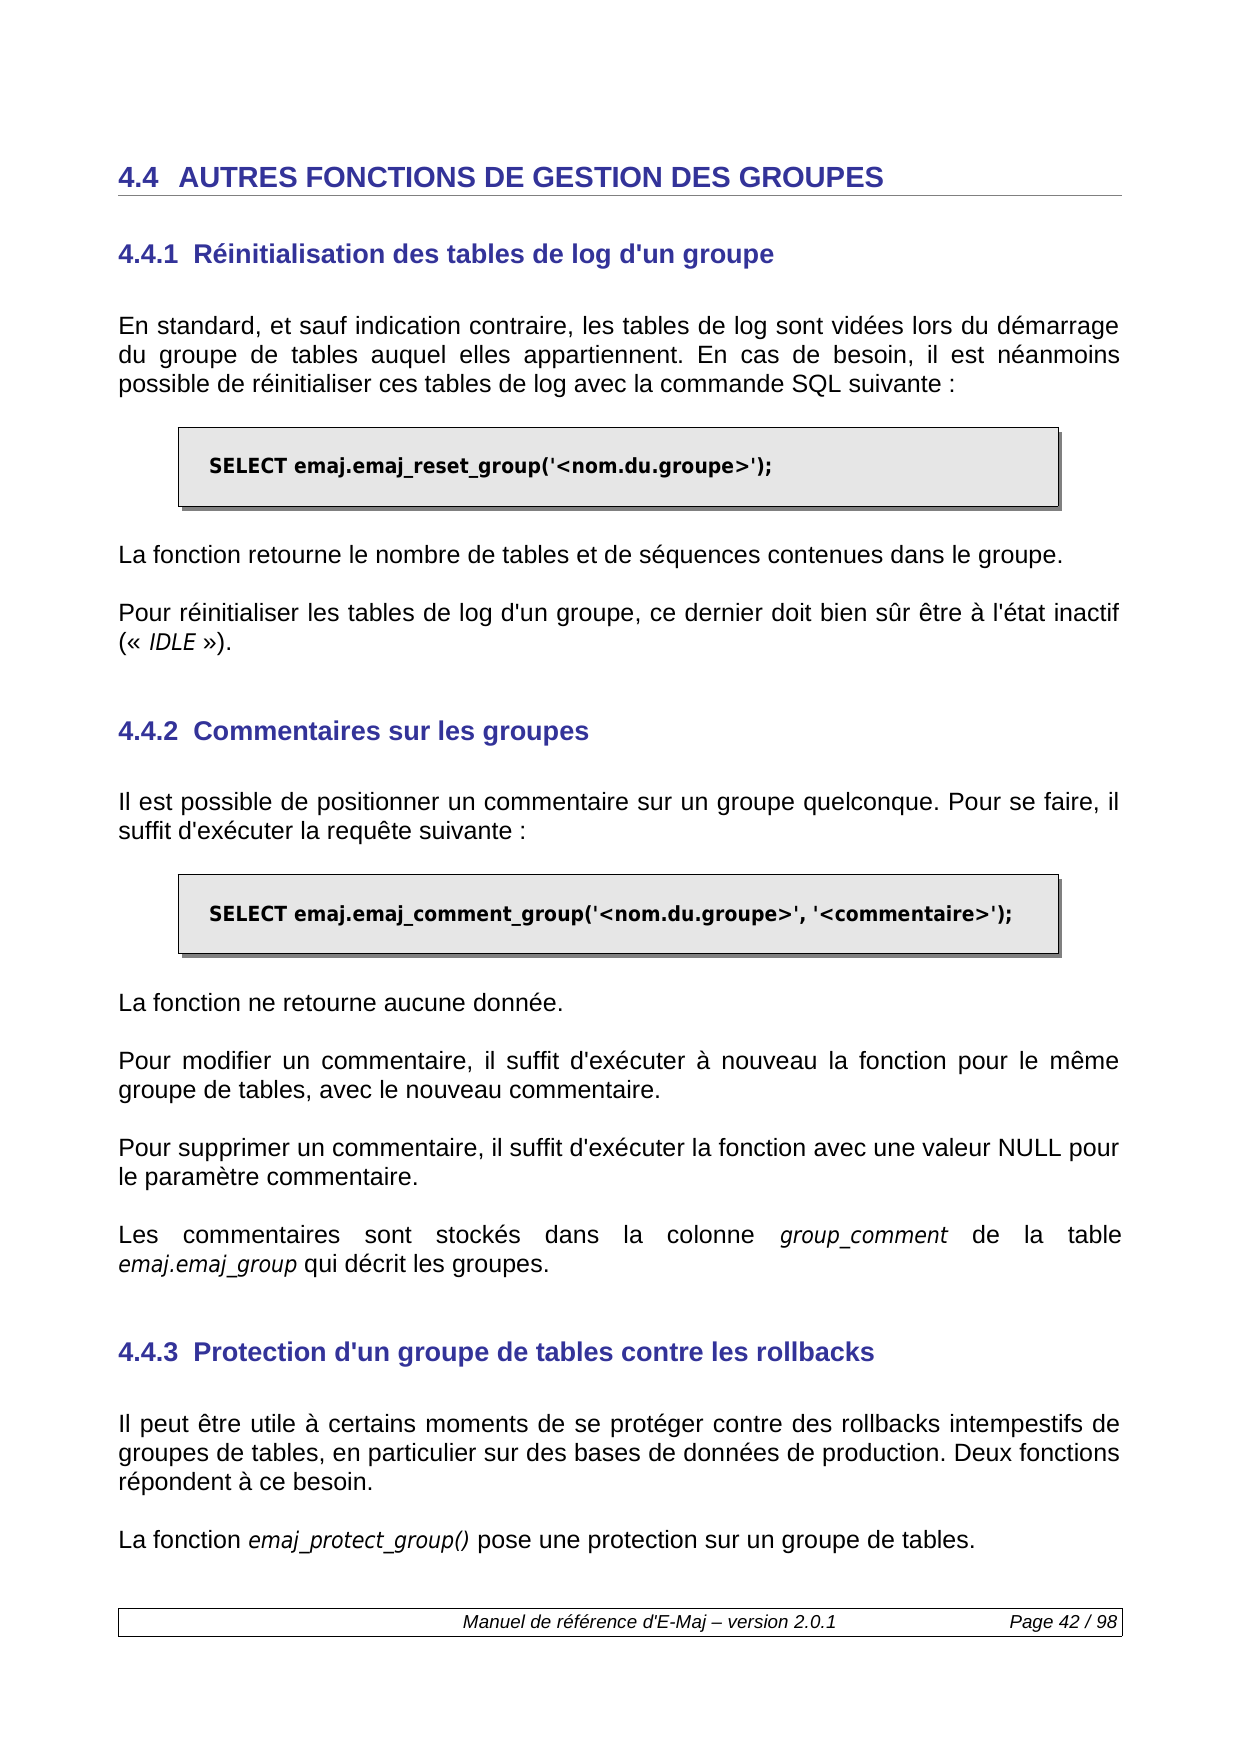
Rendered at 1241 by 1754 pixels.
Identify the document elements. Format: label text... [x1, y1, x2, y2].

subtitle Autres fonctions de gestion des groupes [118, 160, 1122, 195]
subtitle Réinitialisation des tables de log d'un groupe [118, 238, 1122, 269]
text SELECT emaj.emaj_comment_group('<nom.du.groupe>', '<commentaire>'); [179, 899, 1058, 923]
subtitle Protection d'un groupe de tables contre les rollbacks [118, 1336, 1122, 1367]
text La fonction ne retourne aucune donnée. [118, 987, 1122, 1016]
text Pour modifier un commentaire, il suffit d'exécuter à nouveau la fonction pour le même groupe de tables, avec le nouveau commentaire. [118, 1046, 1122, 1104]
text Les commentaires sont stockés dans la colonne group_comment de la table emaj.emaj_group qui décrit les groupes. [118, 1220, 1122, 1278]
text Pour réinitialiser les tables de log d'un groupe, ce dernier doit bien sûr être à l'état inactif (« IDLE »). [118, 598, 1122, 656]
text SELECT emaj.emaj_reset_group('<nom.du.groupe>'); [179, 451, 1058, 476]
text Il peut être utile à certains moments de se protéger contre des rollbacks intempestifs de groupes de tables, en particulier sur des bases de données de production. Deux fonctions répondent à ce besoin. [118, 1409, 1122, 1496]
text La fonction emaj_protect_group() pose une protection sur un groupe de tables. [118, 1525, 1122, 1554]
subtitle Commentaires sur les groupes [118, 714, 1122, 745]
text En standard, et sauf indication contraire, les tables de log sont vidées lors du démarrage du groupe de tables auquel elles appartiennent. En cas de besoin, il est néanmoins possible de réinitialiser ces tables de log avec la commande SQL suivante : [118, 311, 1122, 398]
text Il est possible de positionner un commentaire sur un groupe quelconque. Pour se faire, il suffit d'exécuter la requête suivante : [118, 787, 1122, 845]
text La fonction retourne le nombre de tables et de séquences contenues dans le groupe. [118, 540, 1122, 569]
text Pour supprimer un commentaire, il suffit d'exécuter la fonction avec une valeur NULL pour le paramètre commentaire. [118, 1133, 1122, 1191]
